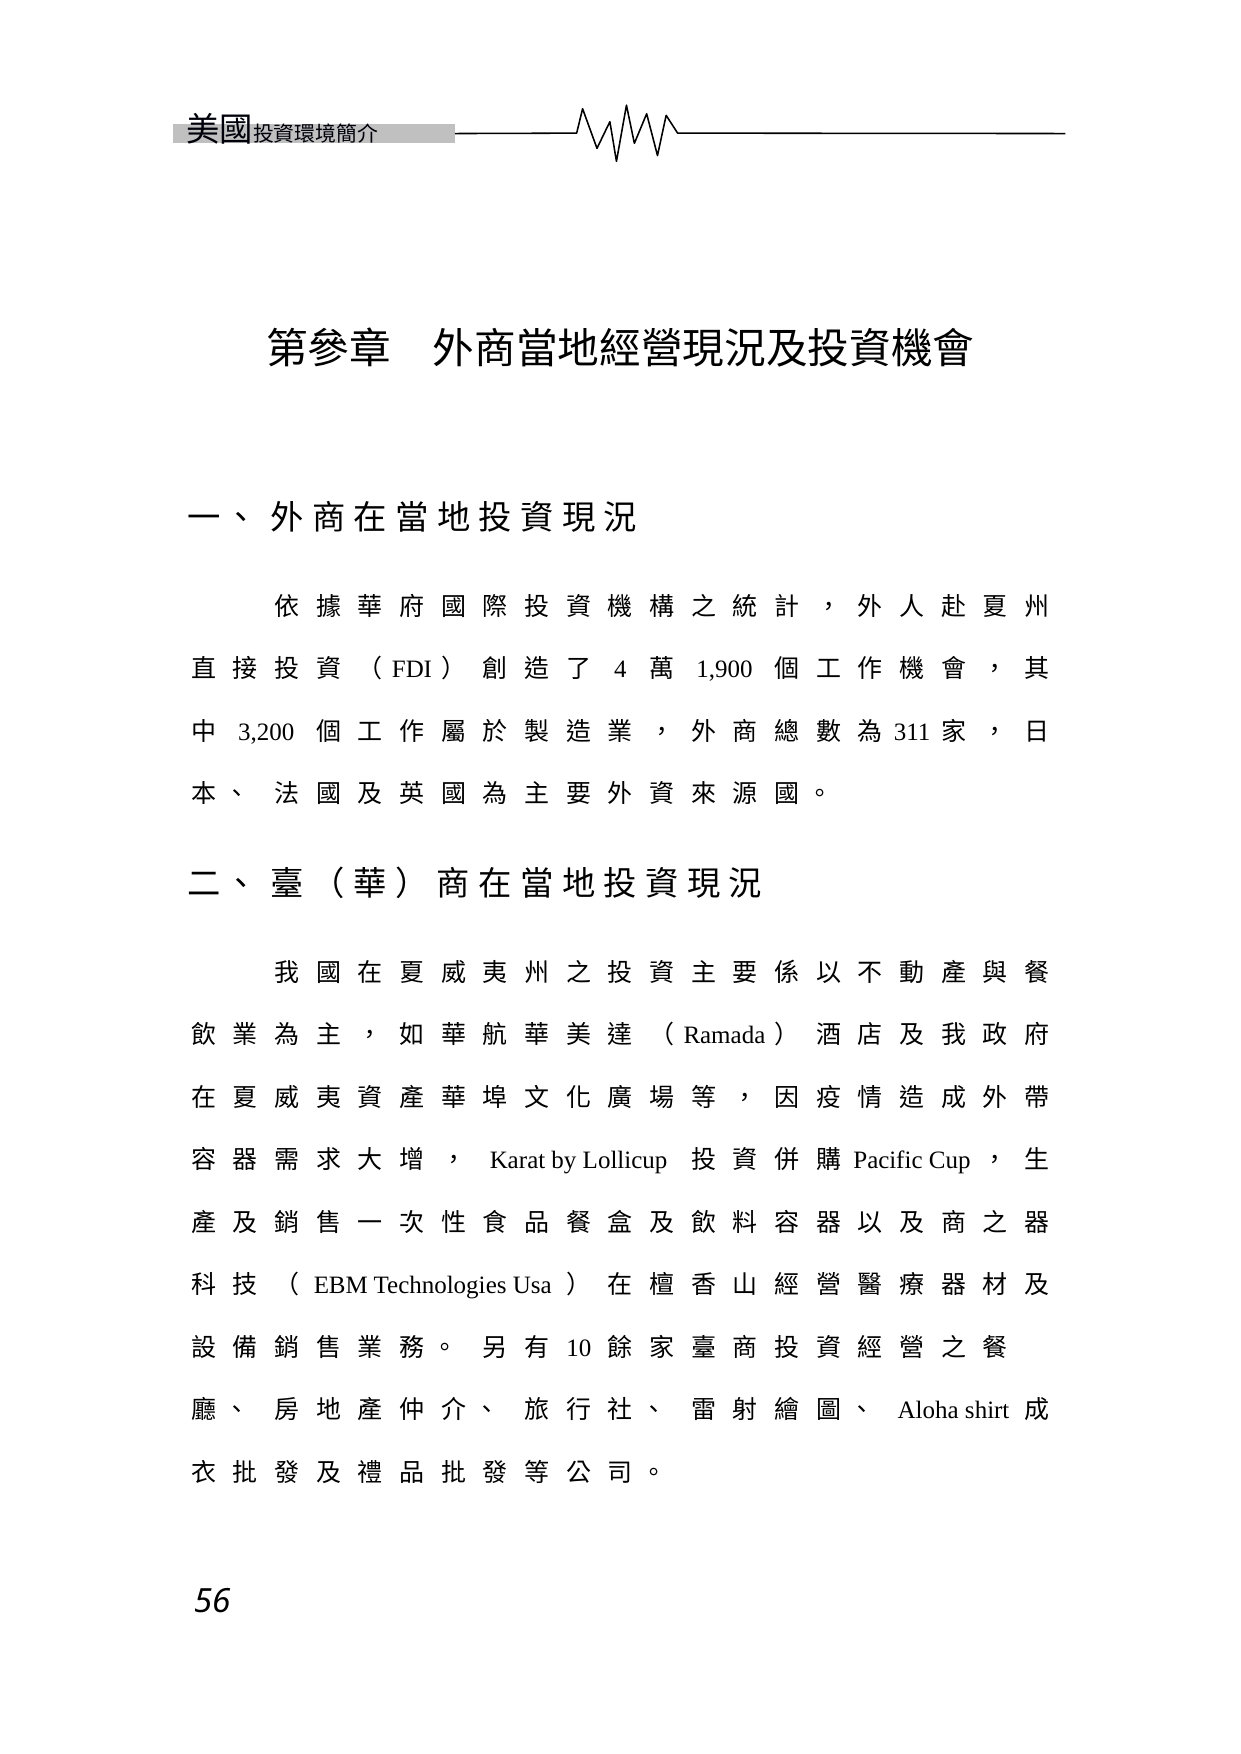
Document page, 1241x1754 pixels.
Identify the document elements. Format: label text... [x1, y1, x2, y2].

text 依據華府國際投資機構之統計，外人赴夏州直接投資（FDI）創造了4萬1,900個工作機會，其中3,200個工作屬於製造業，外商總數為311家，日本、法國及英國為主要外資來源國。 [183, 563, 1058, 813]
text 一、外商在當地投資現況 [183, 473, 1058, 536]
text 我國在夏威夷州之投資主要係以不動產與餐飲業為主，如華航華美達（Ramada）酒店及我政府在夏威夷資產華埠文化廣場等，因疫情造成外帶容器需求大增，Karat by Lollicup投資併購Pacific Cup，生產及銷售一次性食品餐盒及飲料容器以及商之器科技（EBM Technologies Usa）在檀香山經營醫療器材及設備銷售業務。另有10餘家臺商投資經營之餐廳、房地產仲介、旅行社、雷射繪圖、Aloha shirt成衣批發及禮品批發等公司。 [183, 929, 1058, 1491]
text 二、臺（華）商在當地投資現況 [183, 839, 1058, 902]
text 第參章 外商當地經營現況及投資機會 [183, 304, 1058, 366]
